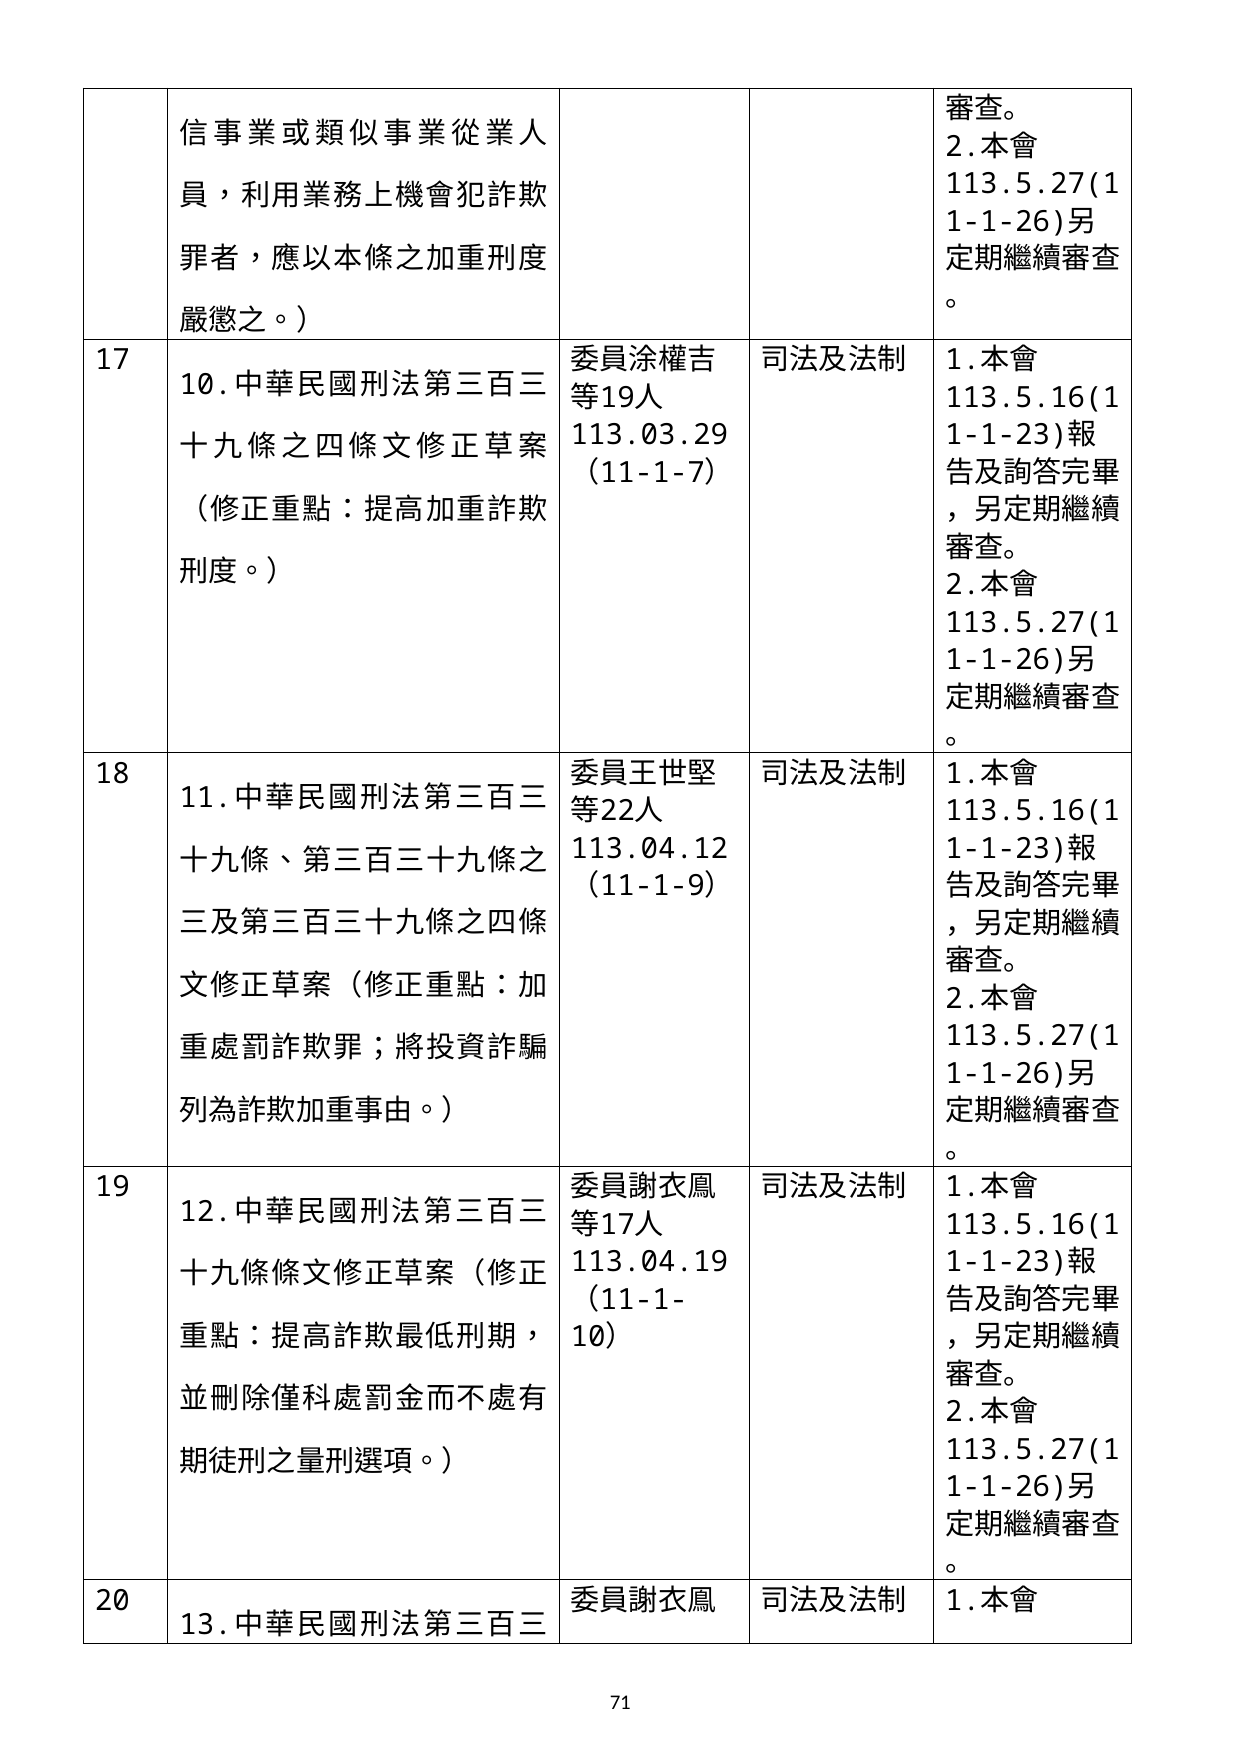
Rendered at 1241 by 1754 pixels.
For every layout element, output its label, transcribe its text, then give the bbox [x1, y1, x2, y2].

table_cell 1.本會 113.5.16(11-1-23)報告及詢答完畢，另定期繼續審查。 2.本會 113.5.27(11-1-26)另定期繼續審查。 [934, 1167, 1131, 1579]
table_cell 委員涂權吉 等19人 113.03.29 （11-1-7） [560, 340, 749, 752]
table_cell 1.本會 113.5.16(11-1-23)報告及詢答完畢，另定期繼續審查。 2.本會 113.5.27(11-1-26)另定期繼續審查。 [934, 340, 1131, 752]
table_cell 18 [84, 753, 167, 1166]
table_cell 審查。 2.本會 113.5.27(11-1-26)另定期繼續審查。 [934, 89, 1131, 339]
table_cell 13.中華民國刑法第三百三 [168, 1580, 559, 1643]
table_cell 司法及法制 [750, 753, 933, 1166]
table_cell 1.本會 [934, 1580, 1131, 1643]
table_cell 12.中華民國刑法第三百三十九條條文修正草案（修正重點：提高詐欺最低刑期，並刪除僅科處罰金而不處有期徒刑之量刑選項。） [168, 1167, 559, 1579]
table_cell 20 [84, 1580, 167, 1643]
table_cell [84, 89, 167, 339]
table_cell 19 [84, 1167, 167, 1579]
table_cell 司法及法制 [750, 1580, 933, 1643]
table_cell 17 [84, 340, 167, 752]
table_cell 1.本會 113.5.16(11-1-23)報告及詢答完畢，另定期繼續審查。 2.本會 113.5.27(11-1-26)另定期繼續審查。 [934, 753, 1131, 1166]
table_cell [750, 89, 933, 339]
table_cell 委員謝衣鳯 [560, 1580, 749, 1643]
table_cell 司法及法制 [750, 340, 933, 752]
table_cell 委員謝衣鳯 等17人 113.04.19 （11-1-10） [560, 1167, 749, 1579]
table_cell 信事業或類似事業從業人員，利用業務上機會犯詐欺罪者，應以本條之加重刑度嚴懲之。） [168, 89, 559, 339]
table_cell 委員王世堅 等22人 113.04.12 （11-1-9） [560, 753, 749, 1166]
table_cell 司法及法制 [750, 1167, 933, 1579]
table_cell [560, 89, 749, 339]
table_cell 11.中華民國刑法第三百三十九條、第三百三十九條之三及第三百三十九條之四條文修正草案（修正重點：加重處罰詐欺罪；將投資詐騙列為詐欺加重事由。） [168, 753, 559, 1166]
table_cell 10.中華民國刑法第三百三十九條之四條文修正草案（修正重點：提高加重詐欺刑度。） [168, 340, 559, 752]
